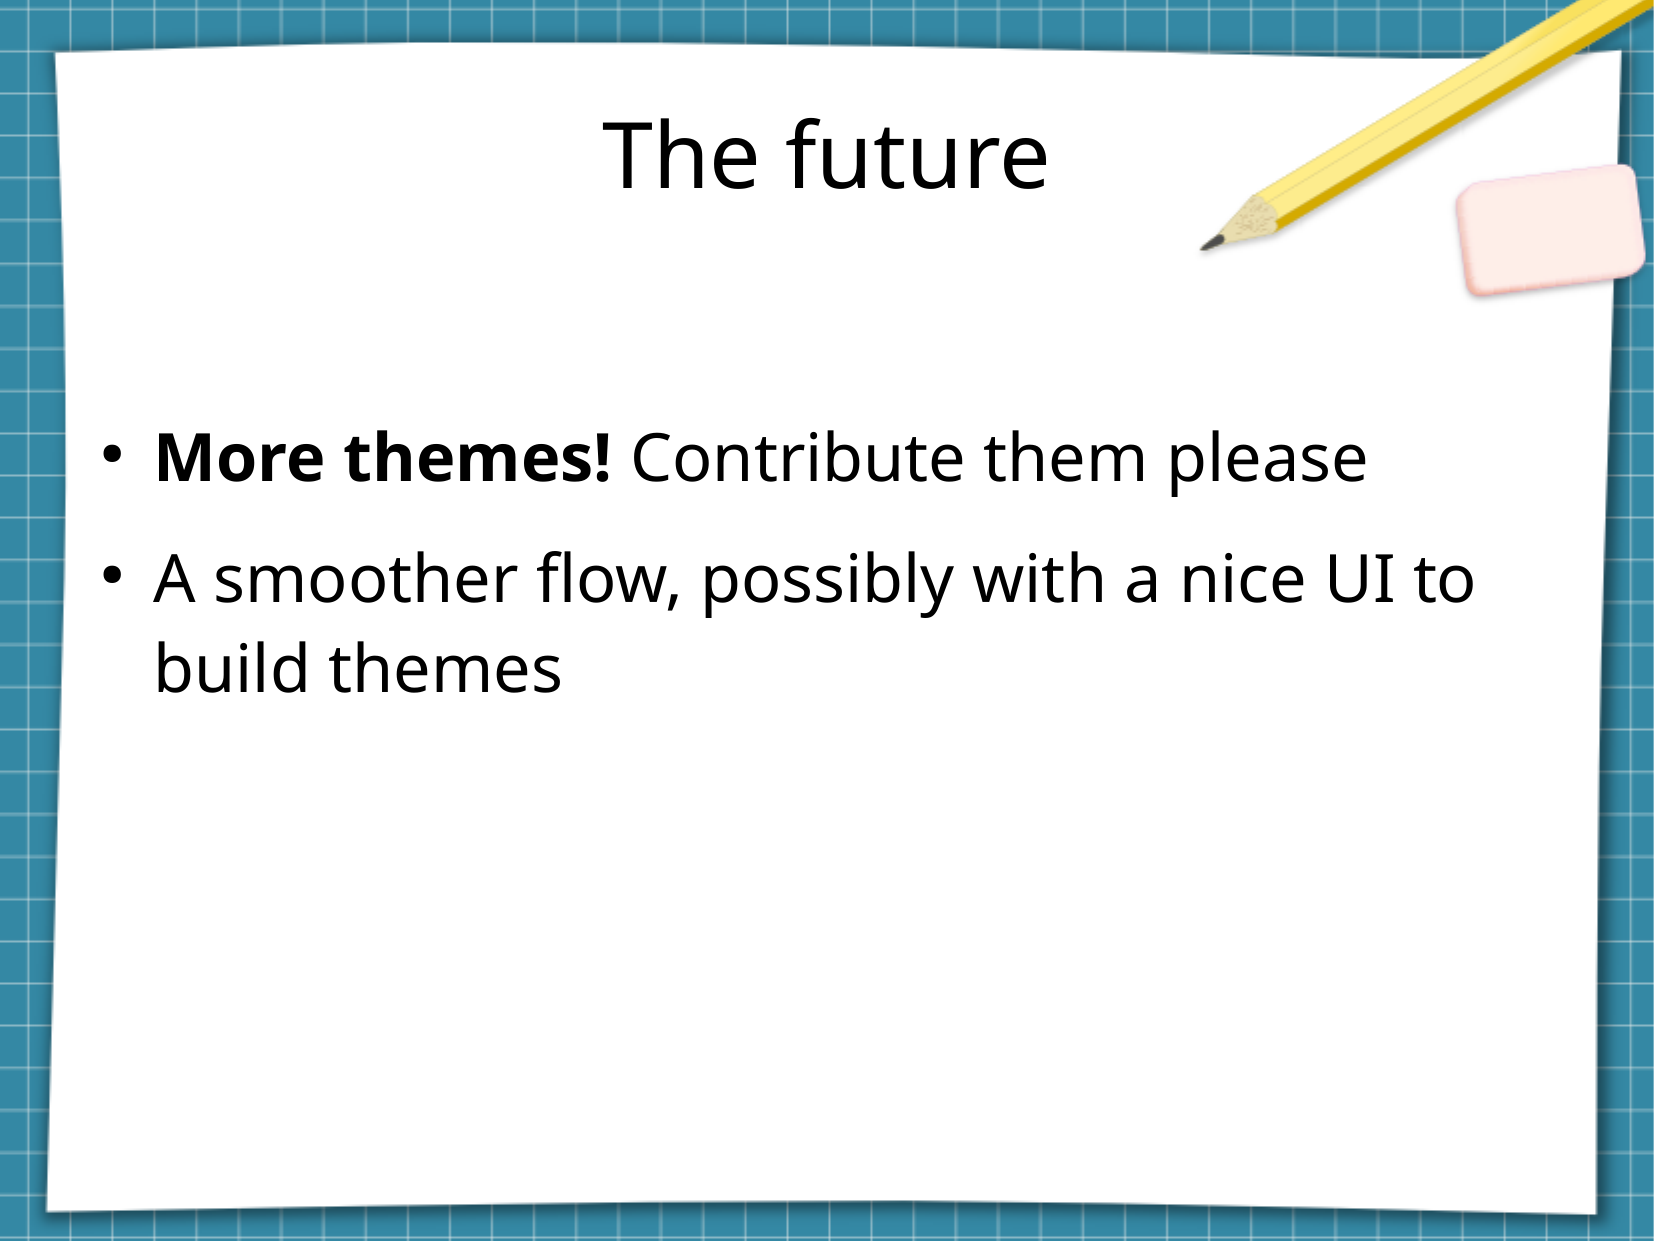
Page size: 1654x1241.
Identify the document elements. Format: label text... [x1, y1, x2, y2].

picture [0, 0, 1654, 1241]
list More themes! Contribute them please A smoother flow, possibly with a nice UI to build themes [82, 290, 1571, 1138]
title The future [82, 49, 1571, 257]
